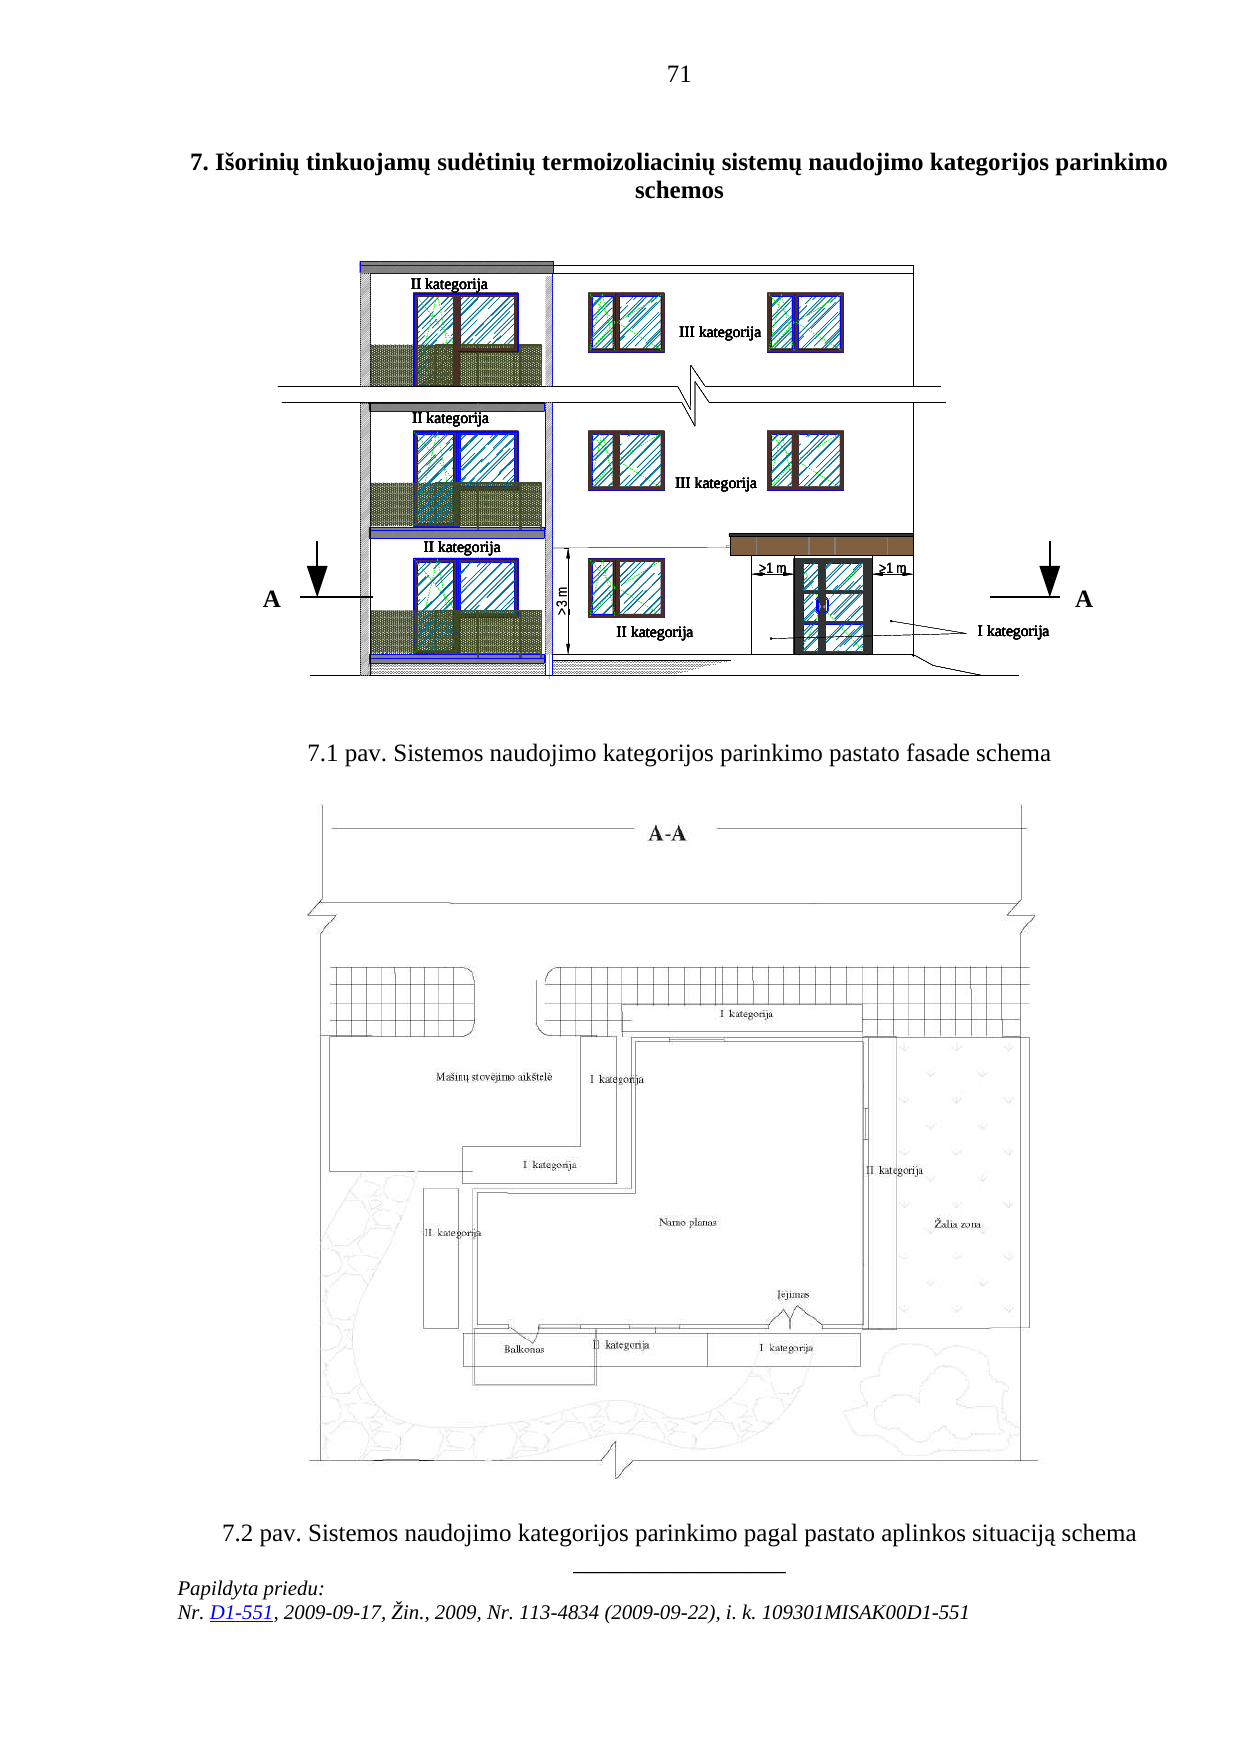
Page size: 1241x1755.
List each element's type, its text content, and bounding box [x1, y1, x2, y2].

text A [252, 584, 291, 610]
text 7.2 pav. Sistemos naudojimo kategorijos parinkimo pagal pastato aplinkos situaciją schema [177, 1518, 1181, 1547]
text _________________ [177, 1547, 1181, 1576]
text Papildyta priedu: [177, 1576, 1181, 1600]
text 7. Išorinių tinkuojamų sudėtinių termoizoliacinių sistemų naudojimo kategorijos parinkimo schemos [177, 147, 1181, 204]
text A5 [1075, 584, 1100, 610]
text Nr. D1-551, 2009-09-17, Žin., 2009, Nr. 113-4834 (2009-09-22), i. k. 109301MISAK00D1-551 [177, 1600, 1181, 1624]
text 7.1 pav. Sistemos naudojimo kategorijos parinkimo pastato fasade schema [177, 738, 1181, 767]
